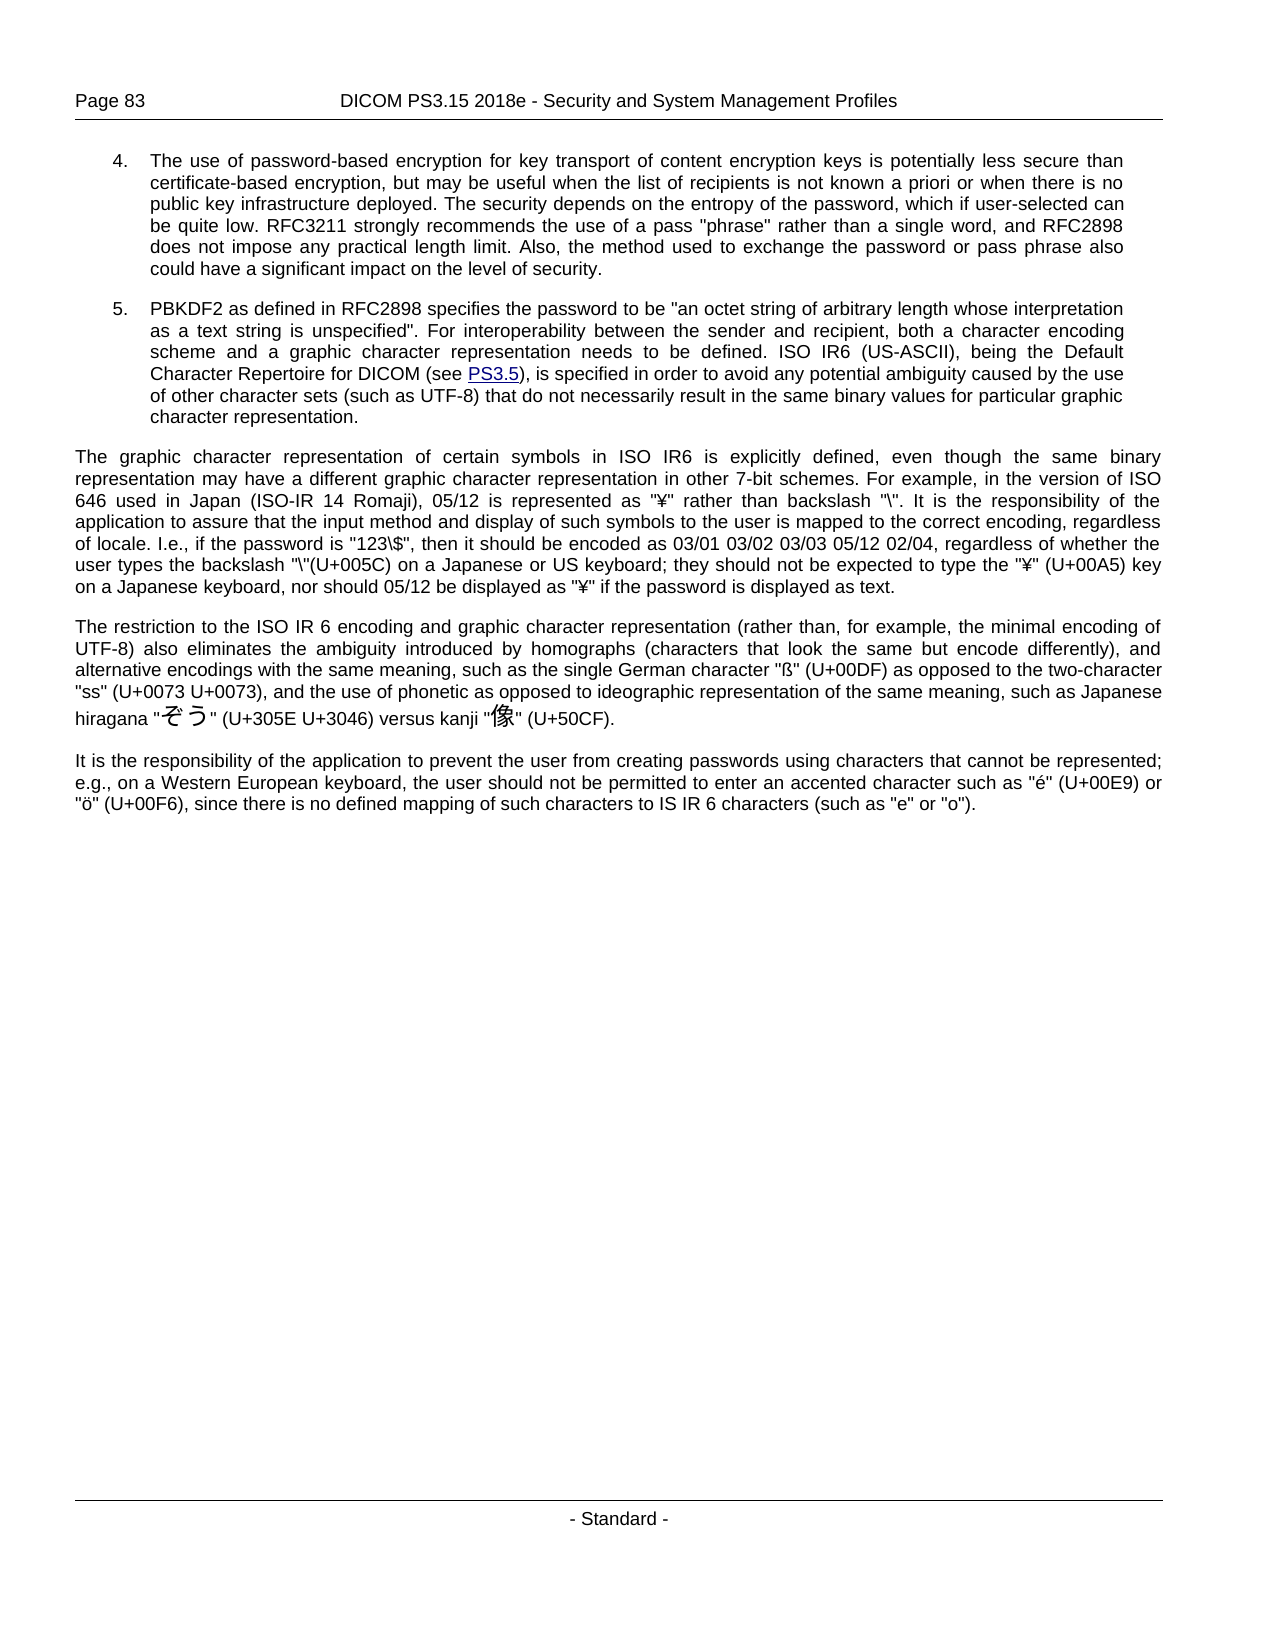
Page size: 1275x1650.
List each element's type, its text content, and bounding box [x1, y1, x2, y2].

list The use of password-based encryption for key transport of content encryption keys is potentially less secure than certificate-based encryption, but may be useful when the list of recipients is not known a priori or when there is no public key infrastructure deployed. The security depends on the entropy of the password, which if user-selected can be quite low. RFC3211 strongly recommends the use of a pass "phrase" rather than a single word, and RFC2898 does not impose any practical length limit. Also, the method used to exchange the password or pass phrase also could have a significant impact on the level of security. [112, 150, 1125, 279]
text The restriction to the ISO IR 6 encoding and graphic character representation (rather than, for example, the minimal encoding of UTF-8) also eliminates the ambiguity introduced by homographs (characters that look the same but encode differently), and alternative encodings with the same meaning, such as the single German character "ß" (U+00DF) as opposed to the two-character "ss" (U+0073 U+0073), and the use of phonetic as opposed to ideographic representation of the same meaning, such as Japanese hiragana "ぞう" (U+305E U+3046) versus kanji "像" (U+50CF). [75, 616, 1162, 731]
list PBKDF2 as defined in RFC2898 specifies the password to be "an octet string of arbitrary length whose interpretation as a text string is unspecified". For interoperability between the sender and recipient, both a character encoding scheme and a graphic character representation needs to be defined. ISO IR6 (US-ASCII), being the Default Character Repertoire for DICOM (see PS3.5), is specified in order to avoid any potential ambiguity caused by the use of other character sets (such as UTF-8) that do not necessarily result in the same binary values for particular graphic character representation. [112, 298, 1125, 427]
text The graphic character representation of certain symbols in ISO IR6 is explicitly defined, even though the same binary representation may have a different graphic character representation in other 7-bit schemes. For example, in the version of ISO 646 used in Japan (ISO-IR 14 Romaji), 05/12 is represented as "¥" rather than backslash "\". It is the responsibility of the application to assure that the input method and display of such symbols to the user is mapped to the correct encoding, regardless of locale. I.e., if the password is "123\$", then it should be encoded as 03/01 03/02 03/03 05/12 02/04, regardless of whether the user types the backslash "\"(U+005C) on a Japanese or US keyboard; they should not be expected to type the "¥" (U+00A5) key on a Japanese keyboard, nor should 05/12 be displayed as "¥" if the password is displayed as text. [75, 446, 1162, 597]
text It is the responsibility of the application to prevent the user from creating passwords using characters that cannot be represented; e.g., on a Western European keyboard, the user should not be permitted to enter an accented character such as "é" (U+00E9) or "ö" (U+00F6), since there is no defined mapping of such characters to IS IR 6 characters (such as "e" or "o"). [75, 750, 1162, 815]
